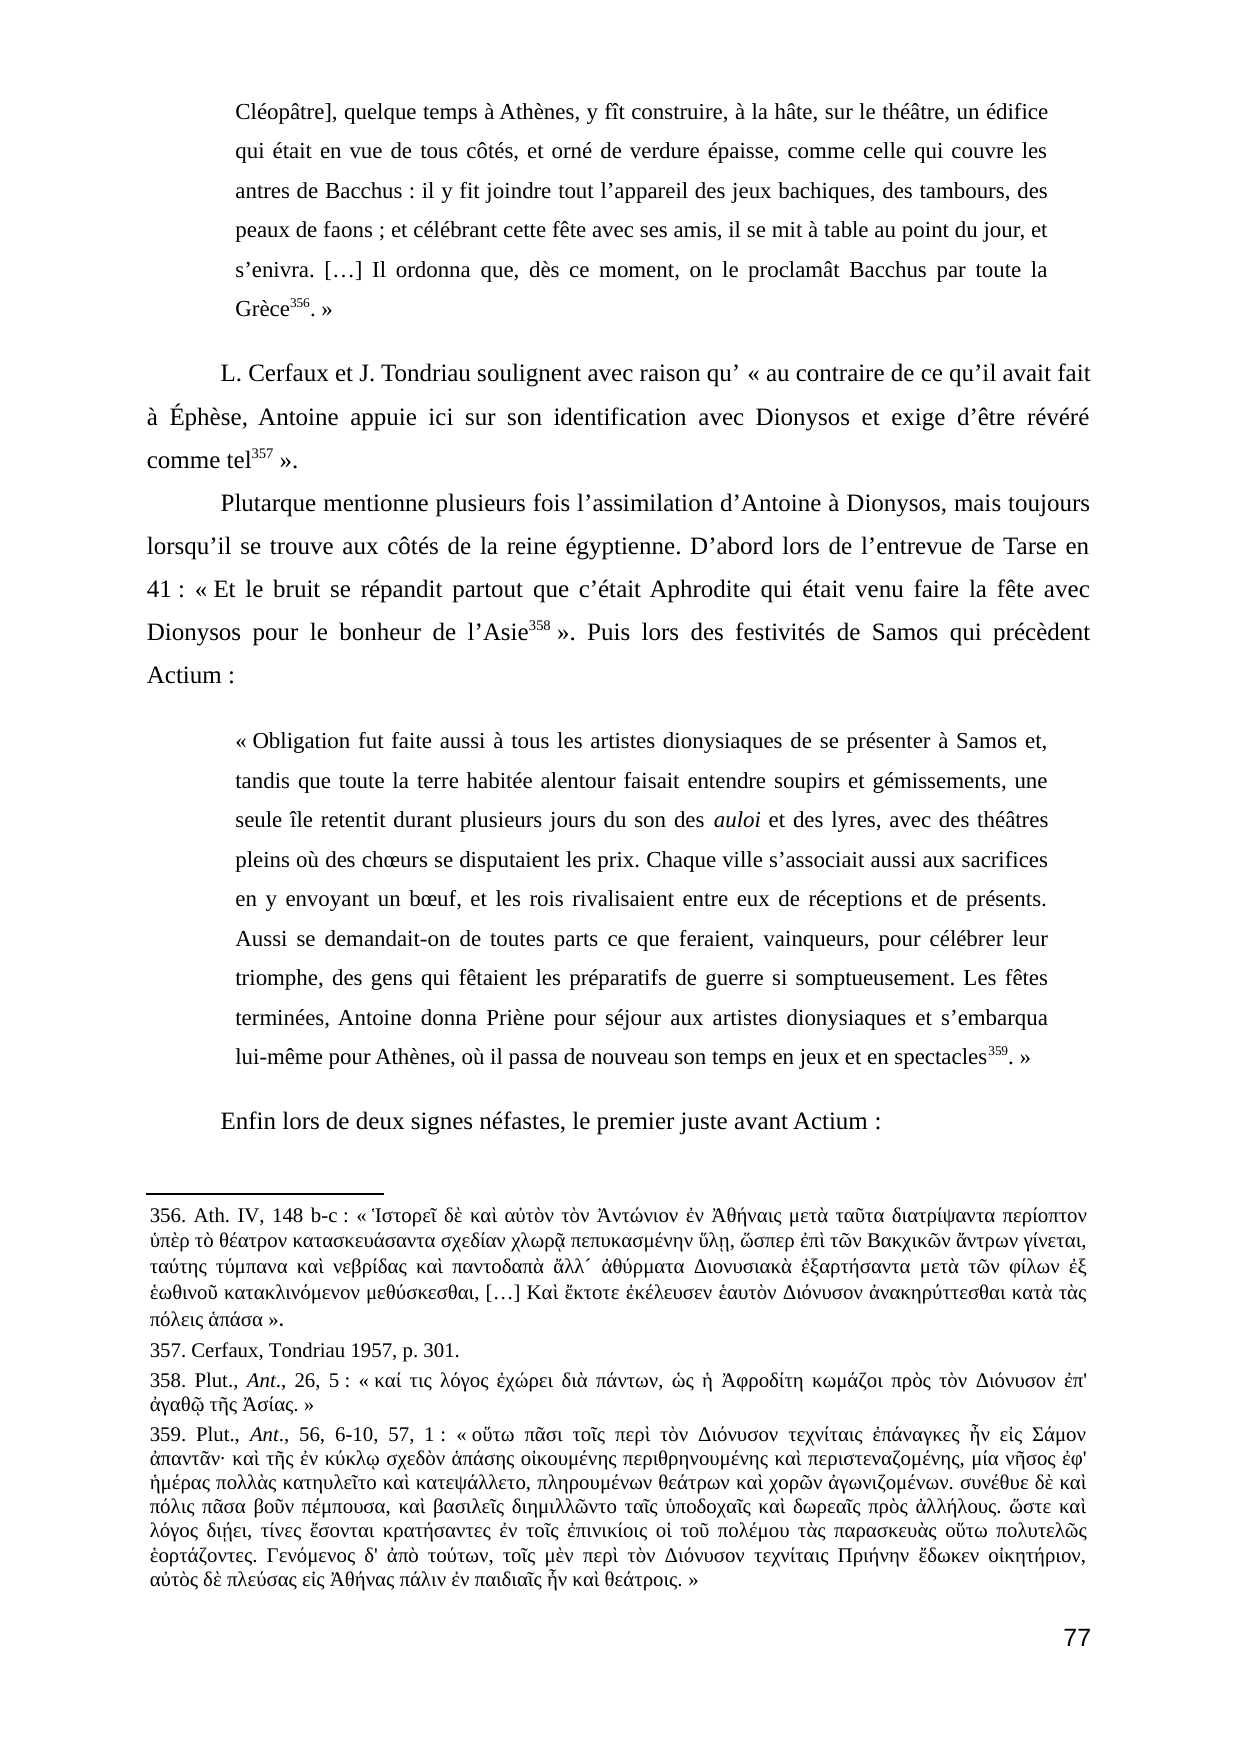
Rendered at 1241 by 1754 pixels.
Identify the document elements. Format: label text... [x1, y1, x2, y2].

text . Cerfaux, Tondriau 1957, p. 301. [147, 1335, 1091, 1365]
text . Plut., Ant., 56, 6-10, 57, 1 : « οὕτω πᾶσι τοῖς περὶ τὸν Διόνυσον τεχνίταις ἐπάναγκες ἦν εἰς Σάμον ἀπαντᾶν· καὶ τῆς ἐν κύκλῳ σχεδὸν ἁπάσης οἰκουμένης περιθρηνουμένης καὶ περιστεναζομένης, μία νῆσος ἐφ' ἡμέρας πολλὰς κατηυλεῖτο καὶ κατεψάλλετο, πληρουμένων θεάτρων καὶ χορῶν ἀγωνιζομένων. συνέθυε δὲ καὶ πόλις πᾶσα βοῦν πέμπουσα, καὶ βασιλεῖς διημιλλῶντο ταῖς ὑποδοχαῖς καὶ δωρεαῖς πρὸς ἀλλήλους. ὥστε καὶ λόγος διῄει, τίνες ἔσονται κρατήσαντες ἐν τοῖς ἐπινικίοις οἱ τοῦ πολέμου τὰς παρασκευὰς οὕτω πολυτελῶς ἑορτάζοντες. Γενόμενος δ' ἀπὸ τούτων, τοῖς μὲν περὶ τὸν Διόνυσον τεχνίταις Πριήνην ἔδωκεν οἰκητήριον, αὐτὸς δὲ πλεύσας εἰς Ἀθήνας πάλιν ἐν παιδιαῖς ἦν καὶ θεάτροις. » [147, 1419, 1091, 1593]
text . Plut., Ant., 26, 5 : « καί τις λόγος ἐχώρει διὰ πάντων, ὡς ἡ Ἀφροδίτη κωμάζοι πρὸς τὸν Διόνυσον ἐπ' ἀγαθῷ τῆς Ἀσίας. » [147, 1365, 1091, 1419]
text Plutarque mentionne plusieurs fois l’assimilation d’Antoine à Dionysos, mais toujours lorsqu’il se trouve aux côtés de la reine égyptienne. D’abord lors de l’entrevue de Tarse en 41 : « Et le bruit se répandit partout que c’était Aphrodite qui était venu faire la fête avec Dionysos pour le bonheur de l’Asie ». Puis lors des festivités de Samos qui précèdent Actium : [147, 488, 1091, 689]
text L. Cerfaux et J. Tondriau soulignent avec raison qu’ « au contraire de ce qu’il avait fait à Éphèse, Antoine appuie ici sur son identification avec Dionysos et exige d’être révéré comme tel ». [147, 358, 1091, 473]
text . Ath. IV, 148 b-c : « Ἱστορεῖ δὲ καὶ αὐτὸν τὸν Ἀντώνιον ἐν Ἀθήναις μετὰ ταῦτα διατρίψαντα περίοπτον ὑπὲρ τὸ θέατρον κατασκευάσαντα σχεδίαν χλωρᾷ πεπυκασμένην ὕλῃ, ὥσπερ ἐπὶ τῶν Βακχικῶν ἄντρων γίνεται, ταύτης τύμπανα καὶ νεβρίδας καὶ παντοδαπὰ ἄλλ´ ἀθύρματα Διονυσιακὰ ἐξαρτήσαντα μετὰ τῶν φίλων ἐξ ἑωθινοῦ κατακλινόμενον μεθύσκεσθαι, […] Καὶ ἔκτοτε ἐκέλευσεν ἑαυτὸν Διόνυσον ἀνακηρύττεσθαι κατὰ τὰς πόλεις ἁπάσα ». [147, 1201, 1091, 1335]
list Cléopâtre], quelque temps à Athènes, y fît construire, à la hâte, sur le théâtre, un édifice qui était en vue de tous côtés, et orné de verdure épaisse, comme celle qui couvre les antres de Bacchus : il y fit joindre tout l’appareil des jeux bachiques, des tambours, des peaux de faons ; et célébrant cette fête avec ses amis, il se mit à table au point du jour, et s’enivra. […] Il ordonna que, dès ce moment, on le proclamât Bacchus par toute la Grèce. » [235, 98, 1049, 322]
list « Obligation fut faite aussi à tous les artistes dionysiaques de se présenter à Samos et, tandis que toute la terre habitée alentour faisait entendre soupirs et gémissements, une seule île retentit durant plusieurs jours du son des auloi et des lyres, avec des théâtres pleins où des chœurs se disputaient les prix. Chaque ville s’associait aussi aux sacrifices en y envoyant un bœuf, et les rois rivalisaient entre eux de réceptions et de présents. Aussi se demandait-on de toutes parts ce que feraient, vainqueurs, pour célébrer leur triomphe, des gens qui fêtaient les préparatifs de guerre si somptueusement. Les fêtes terminées, Antoine donna Priène pour séjour aux artistes dionysiaques et s’embarqua lui‑même pour Athènes, où il passa de nouveau son temps en jeux et en spectacles. » [235, 727, 1049, 1069]
text Enfin lors de deux signes néfastes, le premier juste avant Actium : [147, 1106, 1091, 1135]
